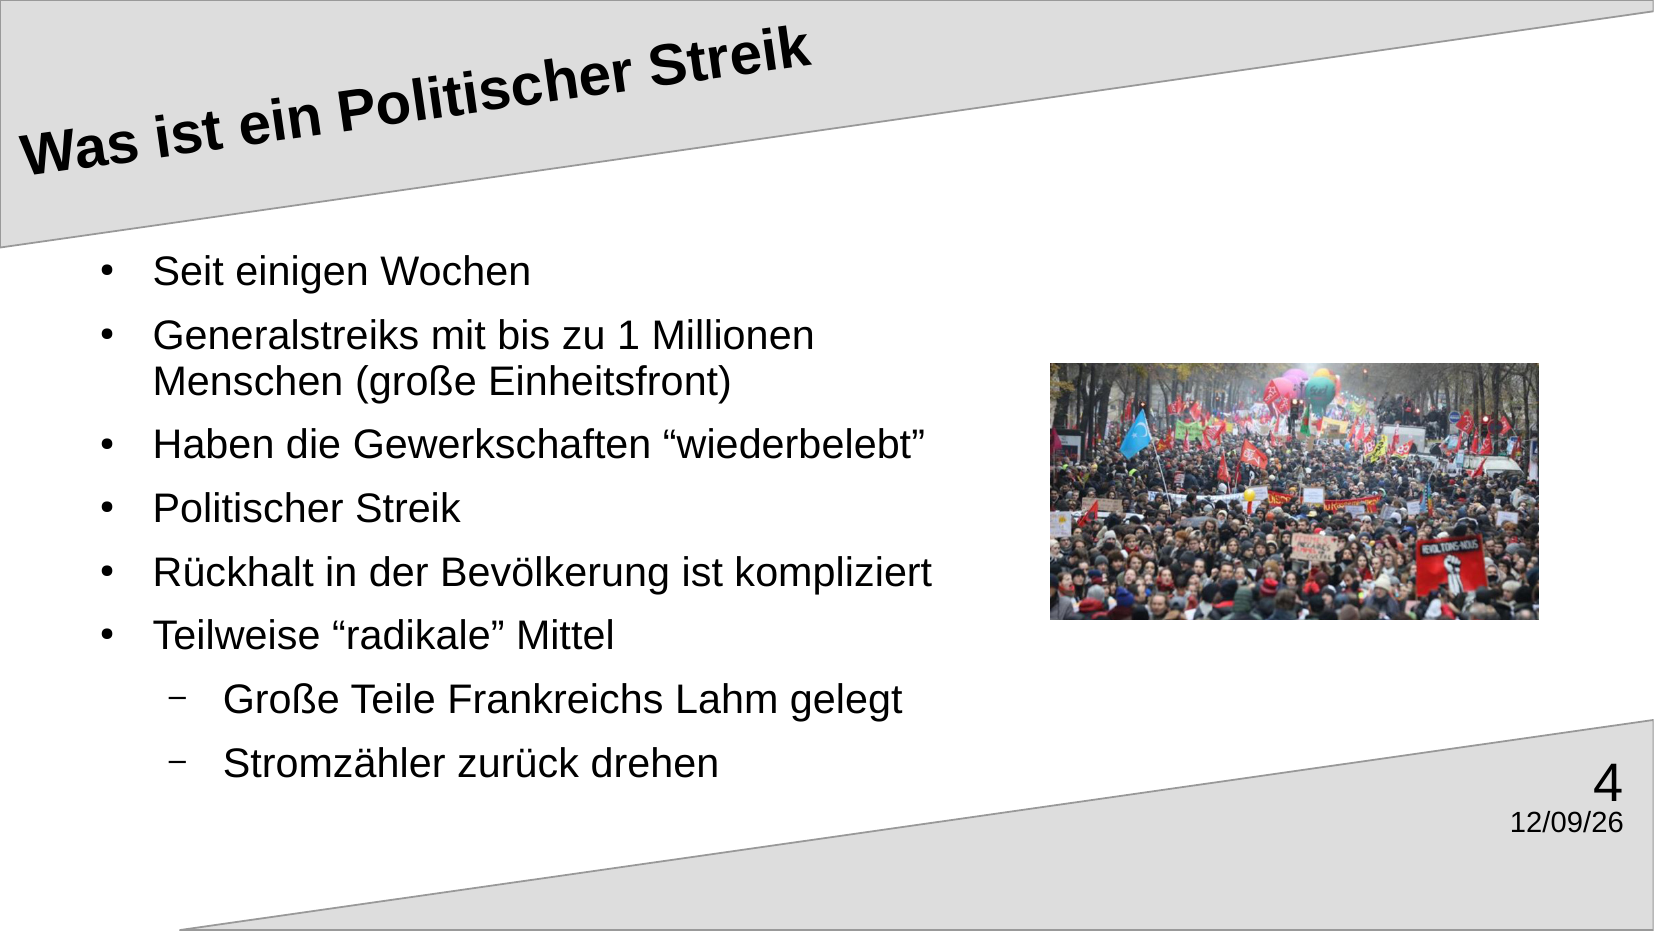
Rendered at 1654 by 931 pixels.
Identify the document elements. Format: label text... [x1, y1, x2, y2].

title Was ist ein Politischer Streik [11, 0, 1496, 235]
list Seit einigen Wochen Generalstreiks mit bis zu 1 Millionen Menschen (große Einheitsfront) Haben die Gewerkschaften “wiederbelebt” Politischer Streik Rückhalt in der Bevölkerung ist kompliziert Teilweise “radikale” Mittel Große Teile Frankreichs Lahm gelegt Stromzähler zurück drehen [82, 248, 1013, 789]
picture [1050, 363, 1539, 620]
